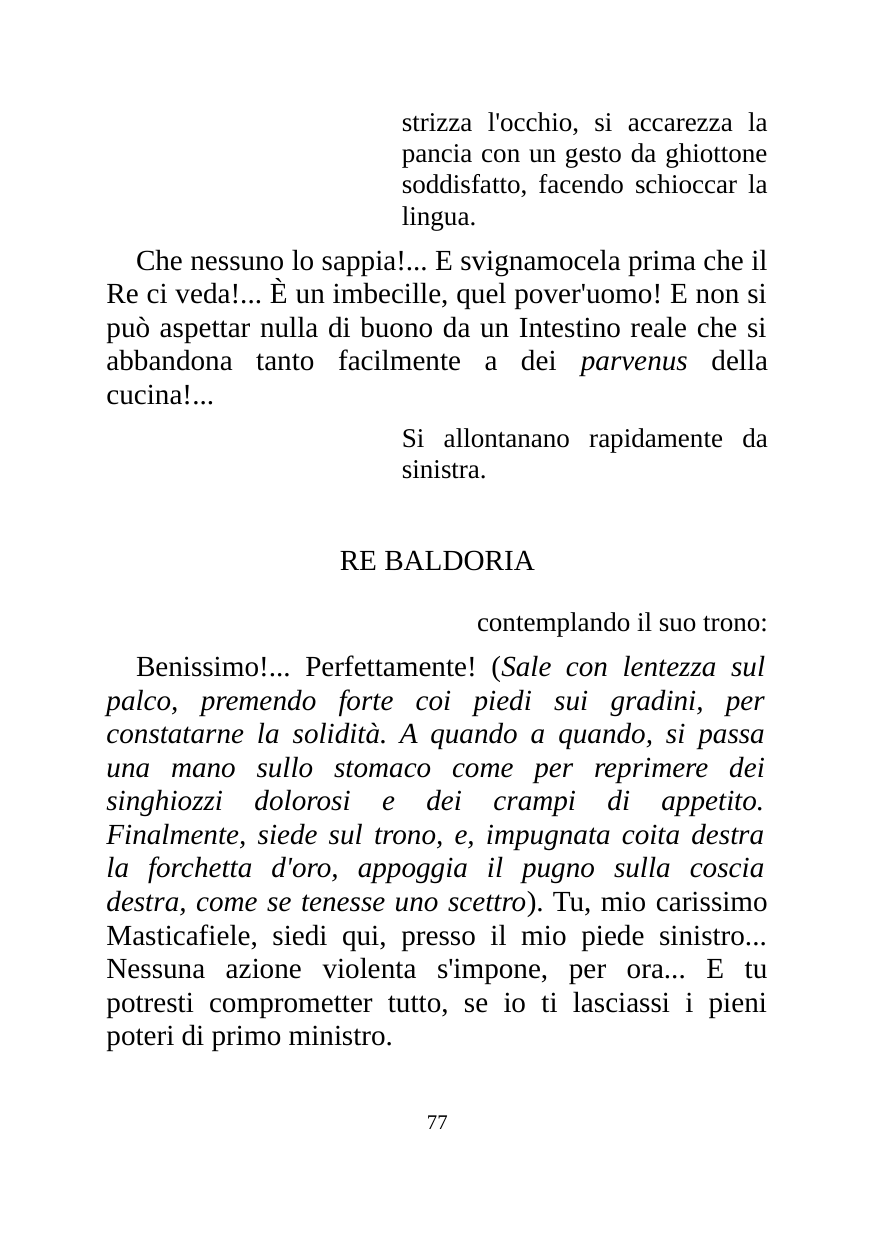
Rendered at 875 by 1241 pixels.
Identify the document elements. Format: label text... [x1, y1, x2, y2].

text RE BALDORIA [106, 543, 768, 577]
text Benissimo!... Perfettamente! (Sale con lentezza sul palco, premendo forte coi piedi sui gradini, per constatarne la solidità. A quando a quando, si passa una mano sullo stomaco come per reprimere dei singhiozzi dolorosi e dei crampi di appetito. Finalmente, siede sul trono, e, impugnata coita destra la forchetta d'oro, appoggia il pugno sulla coscia destra, come se tenesse uno scettro). Tu, mio carissimo Masticafiele, siedi qui, presso il mio piede sinistro... Nessuna azione violenta s'impone, per ora... E tu potresti comprometter tutto, se io ti lasciassi i pieni poteri di primo ministro. [106, 649, 768, 1052]
text Si allontanano rapidamente da sinistra. [402, 422, 768, 484]
text Che nessuno lo sappia!... E svignamocela prima che il Re ci veda!... È un imbecille, quel pover'uomo! E non si può aspettar nulla di buono da un Intestino reale che si abbandona tanto facilmente a dei parvenus della cucina!... [106, 243, 768, 410]
text strizza l'occhio, si accarezza la pancia con un gesto da ghiottone soddisfatto, facendo schioccar la lingua. [402, 106, 768, 231]
text contemplando il suo trono: [402, 606, 768, 638]
